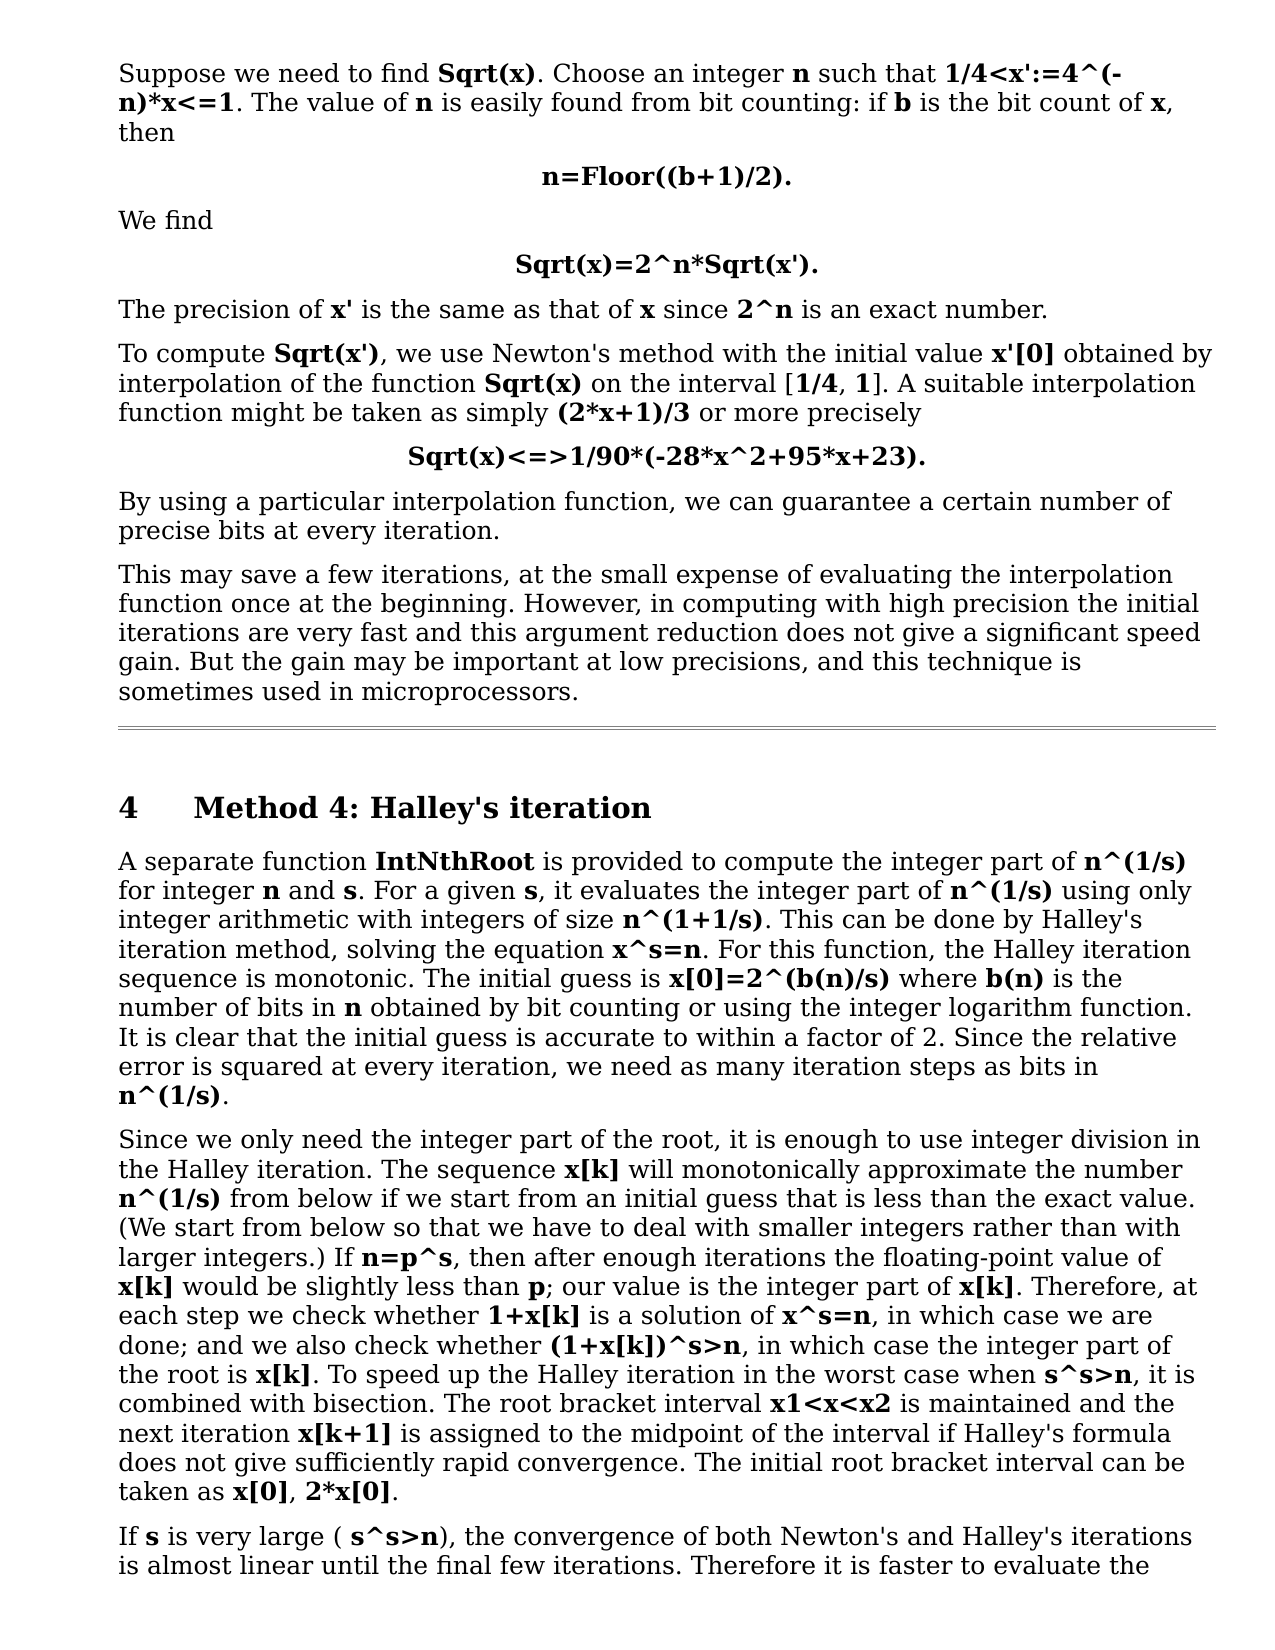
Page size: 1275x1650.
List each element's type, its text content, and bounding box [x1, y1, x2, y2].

subtitle Method 4: Halley's iteration [118, 791, 1216, 826]
text Since we only need the integer part of the root, it is enough to use integer division in the Halley iteration. The sequence x[k] will monotonically approximate the number n^(1/s) from below if we start from an initial guess that is less than the exact value. (We start from below so that we have to deal with smaller integers rather than with larger integers.) If n=p^s, then after enough iterations the floating-point value of x[k] would be slightly less than p; our value is the integer part of x[k]. Therefore, at each step we check whether 1+x[k] is a solution of x^s=n, in which case we are done; and we also check whether (1+x[k])^s>n, in which case the integer part of the root is x[k]. To speed up the Halley iteration in the worst case when s^s>n, it is combined with bisection. The root bracket interval x1<x<x2 is maintained and the next iteration x[k+1] is assigned to the midpoint of the interval if Halley's formula does not give sufficiently rapid convergence. The initial root bracket interval can be taken as x[0], 2*x[0]. [118, 1126, 1216, 1507]
text This may save a few iterations, at the small expense of evaluating the interpolation function once at the beginning. However, in computing with high precision the initial iterations are very fast and this argument reduction does not give a significant speed gain. But the gain may be important at low precisions, and this technique is sometimes used in microprocessors. [118, 560, 1216, 706]
text n=Floor((b+1)/2). [118, 162, 1216, 191]
text By using a particular interpolation function, we can guarantee a certain number of precise bits at every iteration. [118, 487, 1216, 545]
text The precision of x' is the same as that of x since 2^n is an exact number. [118, 295, 1216, 324]
text Suppose we need to find Sqrt(x). Choose an integer n such that 1/4<x':=4^(-n)*x<=1. The value of n is easily found from bit counting: if b is the bit count of x, then [118, 59, 1216, 147]
text Sqrt(x)<=>1/90*(-28*x^2+95*x+23). [118, 442, 1216, 472]
text A separate function IntNthRoot is provided to compute the integer part of n^(1/s) for integer n and s. For a given s, it evaluates the integer part of n^(1/s) using only integer arithmetic with integers of size n^(1+1/s). This can be done by Halley's iteration method, solving the equation x^s=n. For this function, the Halley iteration sequence is monotonic. The initial guess is x[0]=2^(b(n)/s) where b(n) is the number of bits in n obtained by bit counting or using the integer logarithm function. It is clear that the initial guess is accurate to within a factor of 2. Since the relative error is squared at every iteration, we need as many iteration steps as bits in n^(1/s). [118, 847, 1216, 1111]
text To compute Sqrt(x'), we use Newton's method with the initial value x'[0] obtained by interpolation of the function Sqrt(x) on the interval [1/4, 1]. A suitable interpolation function might be taken as simply (2*x+1)/3 or more precisely [118, 339, 1216, 427]
text If s is very large ( s^s>n), the convergence of both Newton's and Halley's iterations is almost linear until the final few iterations. Therefore it is faster to evaluate the [118, 1522, 1216, 1580]
text We find [118, 206, 1216, 236]
text Sqrt(x)=2^n*Sqrt(x'). [118, 251, 1216, 280]
